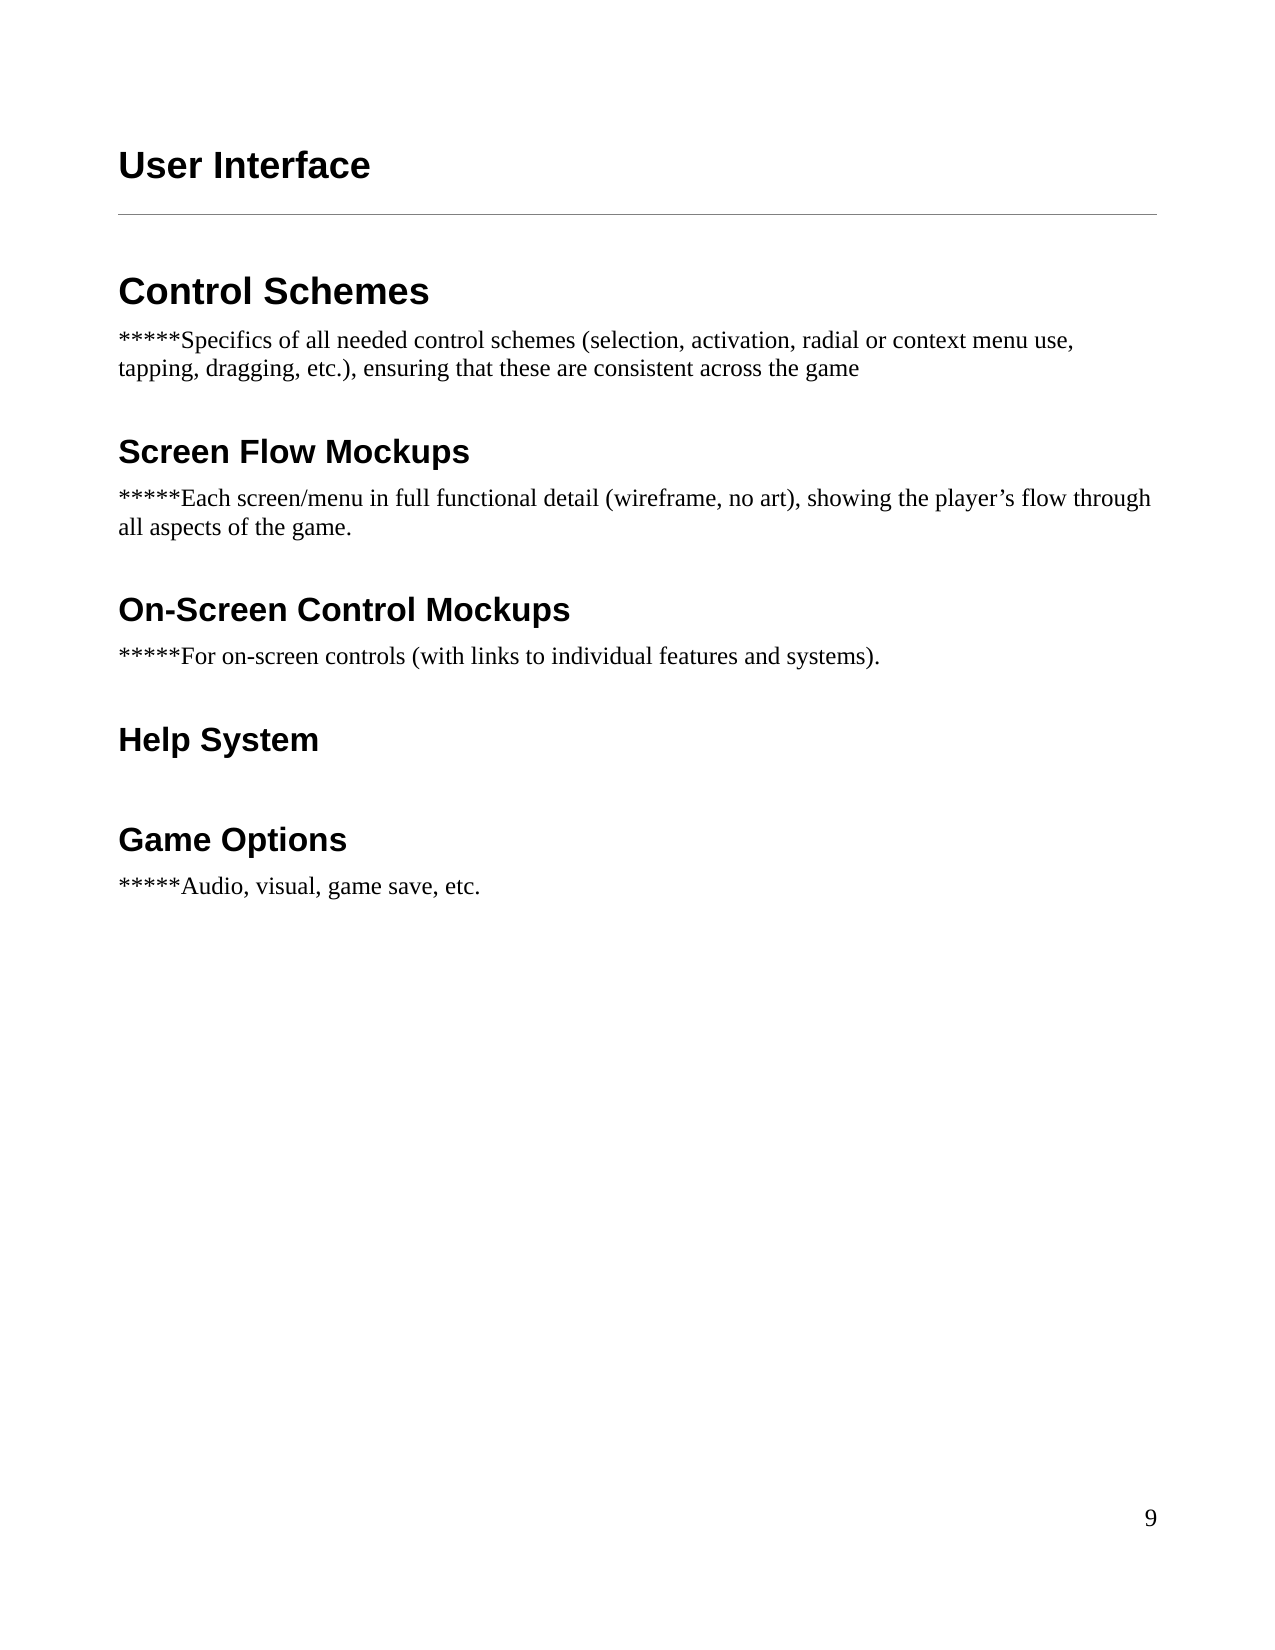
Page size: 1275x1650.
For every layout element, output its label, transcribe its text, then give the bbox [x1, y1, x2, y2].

text *****For on-screen controls (with links to individual features and systems). [118, 641, 1157, 670]
subtitle User Interface [118, 143, 1157, 187]
subtitle Game Options [118, 820, 1157, 859]
subtitle Control Schemes [118, 268, 1157, 312]
text *****Specifics of all needed control schemes (selection, activation, radial or context menu use, tapping, dragging, etc.), ensuring that these are consistent across the game [118, 325, 1157, 382]
subtitle Help System [118, 719, 1157, 758]
subtitle On-Screen Control Mockups [118, 590, 1157, 629]
text *****Audio, visual, game save, etc. [118, 871, 1157, 900]
text *****Each screen/menu in full functional detail (wireframe, no art), showing the player’s flow through all aspects of the game. [118, 483, 1157, 540]
subtitle Screen Flow Mockups [118, 432, 1157, 470]
